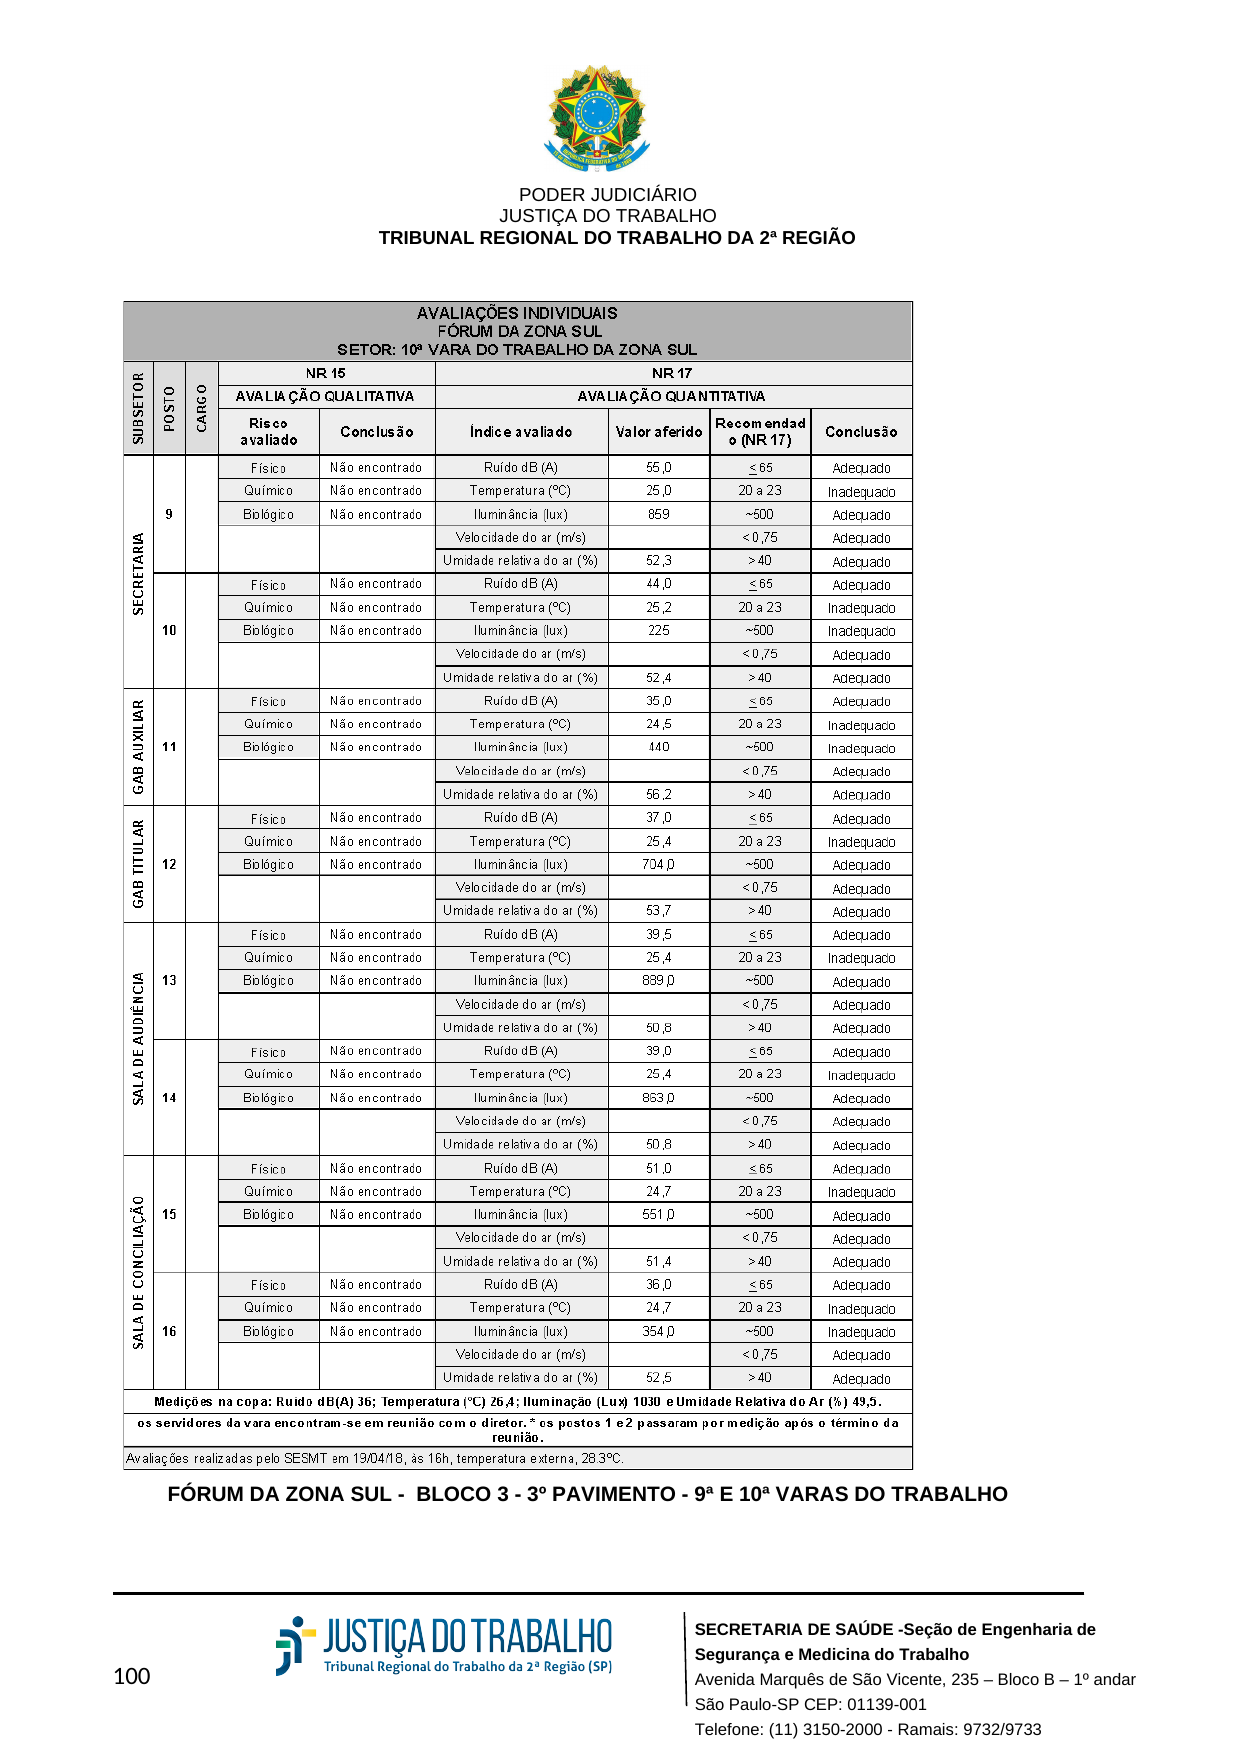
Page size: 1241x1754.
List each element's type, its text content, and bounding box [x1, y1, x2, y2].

picture [123, 301, 914, 1472]
table_cell FÓRUM DA ZONA SUL - BLOCO 3 - 3º PAVIMENTO - 9ª E 10ª VARAS DO TRABALHO [113, 1482, 1063, 1506]
picture [543, 65, 650, 172]
table_header [113, 291, 1063, 1482]
picture [276, 1616, 612, 1676]
